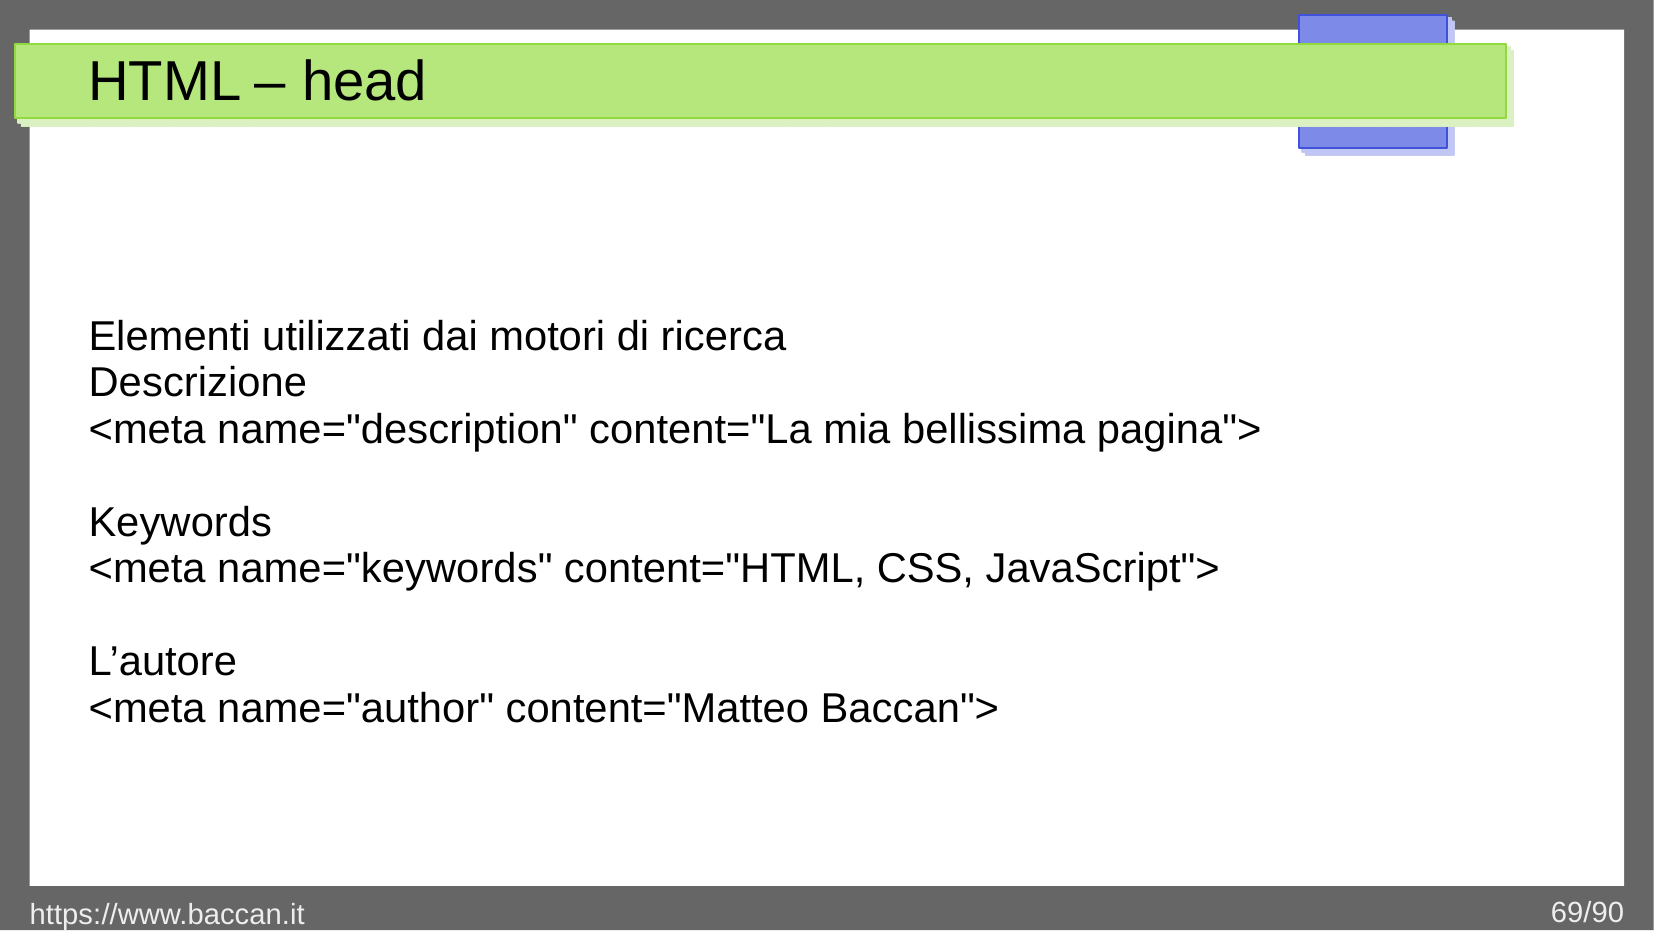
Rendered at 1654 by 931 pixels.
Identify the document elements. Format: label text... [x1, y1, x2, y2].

text_box Elementi utilizzati dai motori di ricerca Descrizione <meta name="description" content="La mia bellissima pagina"> Keywords <meta name="keywords" content="HTML, CSS, JavaScript"> L’autore <meta name="author" content="Matteo Baccan"> [88, 157, 1565, 886]
title HTML – head [88, 44, 1506, 119]
